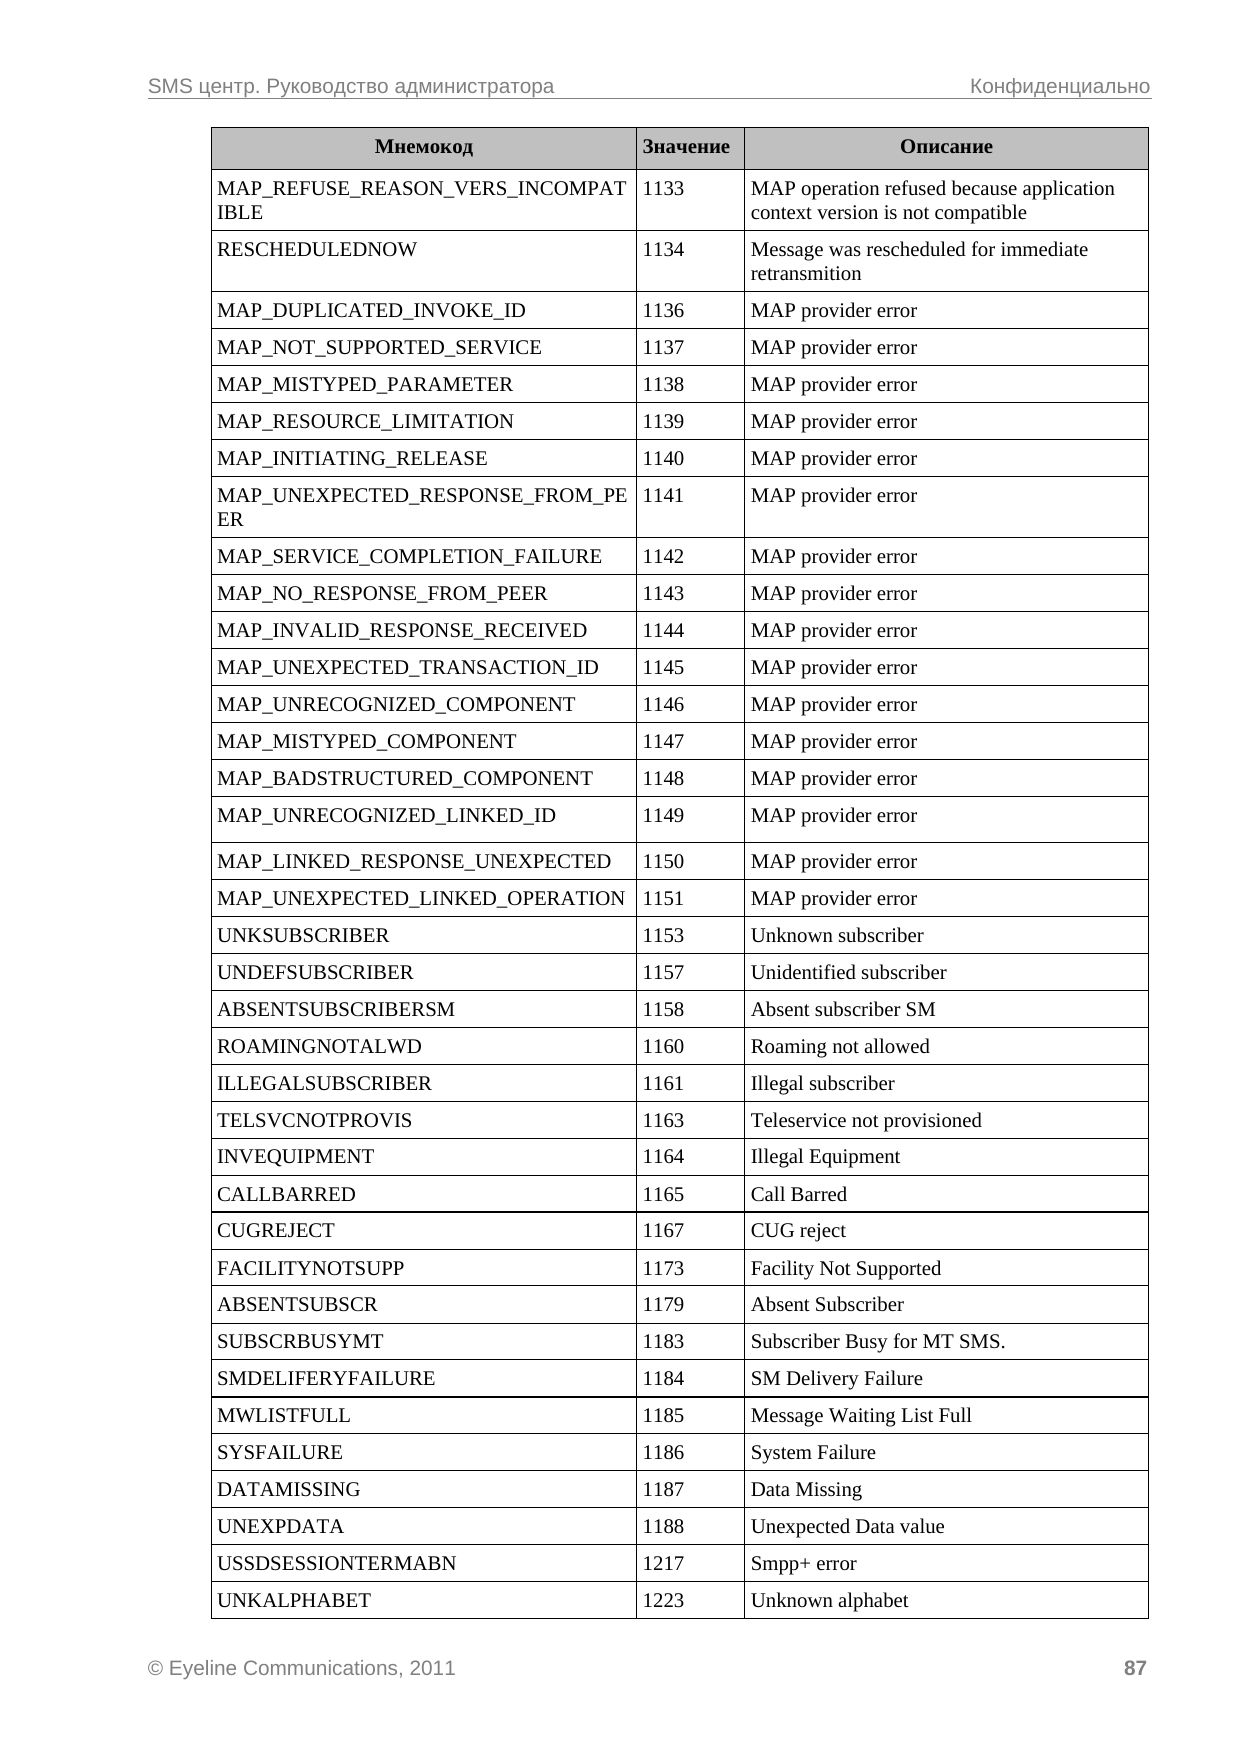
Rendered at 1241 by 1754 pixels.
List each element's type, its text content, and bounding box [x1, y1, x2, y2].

table_cell 1145 [637, 649, 744, 685]
table_cell 1136 [637, 292, 744, 328]
table_cell 1183 [637, 1324, 744, 1359]
table_cell 1143 [637, 575, 744, 611]
table_cell Unknown subscriber [745, 917, 1148, 953]
table_header Значение [637, 128, 744, 169]
table_cell MAP provider error [745, 292, 1148, 328]
table_cell 1163 [637, 1102, 744, 1137]
table_cell 1160 [637, 1028, 744, 1063]
table_cell Facility Not Supported [745, 1250, 1148, 1285]
table_cell SYSFAILURE [212, 1434, 636, 1470]
table_cell MAP provider error [745, 797, 1148, 842]
table_cell ROAMINGNOTALWD [212, 1028, 636, 1063]
table_cell CALLBARRED [212, 1176, 636, 1211]
table_cell ABSENTSUBSCR [212, 1286, 636, 1322]
table_cell MAP provider error [745, 575, 1148, 611]
table_cell 1134 [637, 231, 744, 291]
table_cell Unexpected Data value [745, 1508, 1148, 1544]
table_cell 1149 [637, 797, 744, 842]
table_cell ABSENTSUBSCRIBERSM [212, 991, 636, 1027]
table_cell MAP_DUPLICATED_INVOKE_ID [212, 292, 636, 328]
table_cell MAP_MISTYPED_COMPONENT [212, 723, 636, 759]
table_header Описание [745, 128, 1148, 169]
table_cell USSDSESSIONTERMABN [212, 1545, 636, 1581]
table_cell 1142 [637, 538, 744, 574]
table_cell SM Delivery Failure [745, 1360, 1148, 1396]
table_cell MAP_REFUSE_REASON_VERS_INCOMPATIBLE [212, 170, 636, 230]
table_cell Illegal subscriber [745, 1065, 1148, 1101]
table_cell 1158 [637, 991, 744, 1027]
table_cell 1217 [637, 1545, 744, 1581]
table_cell Unidentified subscriber [745, 954, 1148, 989]
table_cell 1184 [637, 1360, 744, 1396]
table_cell MAP provider error [745, 723, 1148, 759]
table_cell UNEXPDATA [212, 1508, 636, 1544]
table_cell Teleservice not provisioned [745, 1102, 1148, 1137]
table_cell MAP provider error [745, 843, 1148, 879]
table_cell 1161 [637, 1065, 744, 1101]
table_cell 1188 [637, 1508, 744, 1544]
table_cell MAP_UNRECOGNIZED_COMPONENT [212, 686, 636, 722]
table_cell 1144 [637, 612, 744, 648]
table_cell 1223 [637, 1582, 744, 1618]
table_cell CUG reject [745, 1213, 1148, 1248]
table_cell 1140 [637, 440, 744, 476]
table_cell UNDEFSUBSCRIBER [212, 954, 636, 989]
table_cell 1165 [637, 1176, 744, 1211]
table_cell MAP_INVALID_RESPONSE_RECEIVED [212, 612, 636, 648]
table_cell MAP provider error [745, 612, 1148, 648]
table_cell MAP_SERVICE_COMPLETION_FAILURE [212, 538, 636, 574]
table_cell MAP provider error [745, 477, 1148, 537]
table_cell 1133 [637, 170, 744, 230]
table_cell MAP provider error [745, 538, 1148, 574]
table_cell UNKSUBSCRIBER [212, 917, 636, 953]
table_header Мнемокод [212, 128, 636, 169]
table_cell Absent subscriber SM [745, 991, 1148, 1027]
table_cell 1141 [637, 477, 744, 537]
table_cell MAP_UNEXPECTED_RESPONSE_FROM_PEER [212, 477, 636, 537]
table_cell 1150 [637, 843, 744, 879]
table_cell 1157 [637, 954, 744, 989]
table_cell 1173 [637, 1250, 744, 1285]
table_cell 1147 [637, 723, 744, 759]
table_cell MAP_LINKED_RESPONSE_UNEXPECTED [212, 843, 636, 879]
table_cell MAP provider error [745, 329, 1148, 365]
table_cell MAP_UNEXPECTED_LINKED_OPERATION [212, 880, 636, 916]
table_cell TELSVCNOTPROVIS [212, 1102, 636, 1137]
table_cell 1186 [637, 1434, 744, 1470]
table_cell MAP provider error [745, 440, 1148, 476]
table_cell Subscriber Busy for MT SMS. [745, 1324, 1148, 1359]
table_cell MAP operation refused because application context version is not compatible [745, 170, 1148, 230]
table_cell MAP provider error [745, 366, 1148, 402]
table_cell 1179 [637, 1286, 744, 1322]
table_cell 1187 [637, 1471, 744, 1507]
table_cell 1164 [637, 1139, 744, 1174]
table_cell 1138 [637, 366, 744, 402]
table_cell Unknown alphabet [745, 1582, 1148, 1618]
table_cell 1151 [637, 880, 744, 916]
table_cell 1167 [637, 1213, 744, 1248]
table_cell CUGREJECT [212, 1213, 636, 1248]
table_cell RESCHEDULEDNOW [212, 231, 636, 291]
table_cell SUBSCRBUSYMT [212, 1324, 636, 1359]
table_cell MAP provider error [745, 649, 1148, 685]
table_cell SMDELIFERYFAILURE [212, 1360, 636, 1396]
table_cell MAP_INITIATING_RELEASE [212, 440, 636, 476]
table_cell MAP provider error [745, 686, 1148, 722]
table_cell UNKALPHABET [212, 1582, 636, 1618]
table_cell FACILITYNOTSUPP [212, 1250, 636, 1285]
table_cell Message was rescheduled for immediate retransmition [745, 231, 1148, 291]
table_cell MAP_NO_RESPONSE_FROM_PEER [212, 575, 636, 611]
table_cell MAP_UNRECOGNIZED_LINKED_ID [212, 797, 636, 842]
table_cell Message Waiting List Full [745, 1398, 1148, 1433]
table_cell Smpp+ error [745, 1545, 1148, 1581]
table_cell ILLEGALSUBSCRIBER [212, 1065, 636, 1101]
table_cell MAP_MISTYPED_PARAMETER [212, 366, 636, 402]
table_cell Roaming not allowed [745, 1028, 1148, 1063]
table_cell MAP provider error [745, 760, 1148, 796]
table_cell MAP_BADSTRUCTURED_COMPONENT [212, 760, 636, 796]
table_cell MAP_NOT_SUPPORTED_SERVICE [212, 329, 636, 365]
table_cell MAP_UNEXPECTED_TRANSACTION_ID [212, 649, 636, 685]
table_cell MWLISTFULL [212, 1398, 636, 1433]
table_cell 1153 [637, 917, 744, 953]
table_cell Call Barred [745, 1176, 1148, 1211]
table_cell DATAMISSING [212, 1471, 636, 1507]
table_cell System Failure [745, 1434, 1148, 1470]
table_cell Illegal Equipment [745, 1139, 1148, 1174]
table_cell MAP provider error [745, 880, 1148, 916]
table_cell MAP provider error [745, 403, 1148, 439]
table_cell Absent Subscriber [745, 1286, 1148, 1322]
table_cell MAP_RESOURCE_LIMITATION [212, 403, 636, 439]
table_cell 1139 [637, 403, 744, 439]
table_cell 1148 [637, 760, 744, 796]
table_cell Data Missing [745, 1471, 1148, 1507]
table_cell 1146 [637, 686, 744, 722]
table_cell 1185 [637, 1398, 744, 1433]
table_cell 1137 [637, 329, 744, 365]
table_cell INVEQUIPMENT [212, 1139, 636, 1174]
